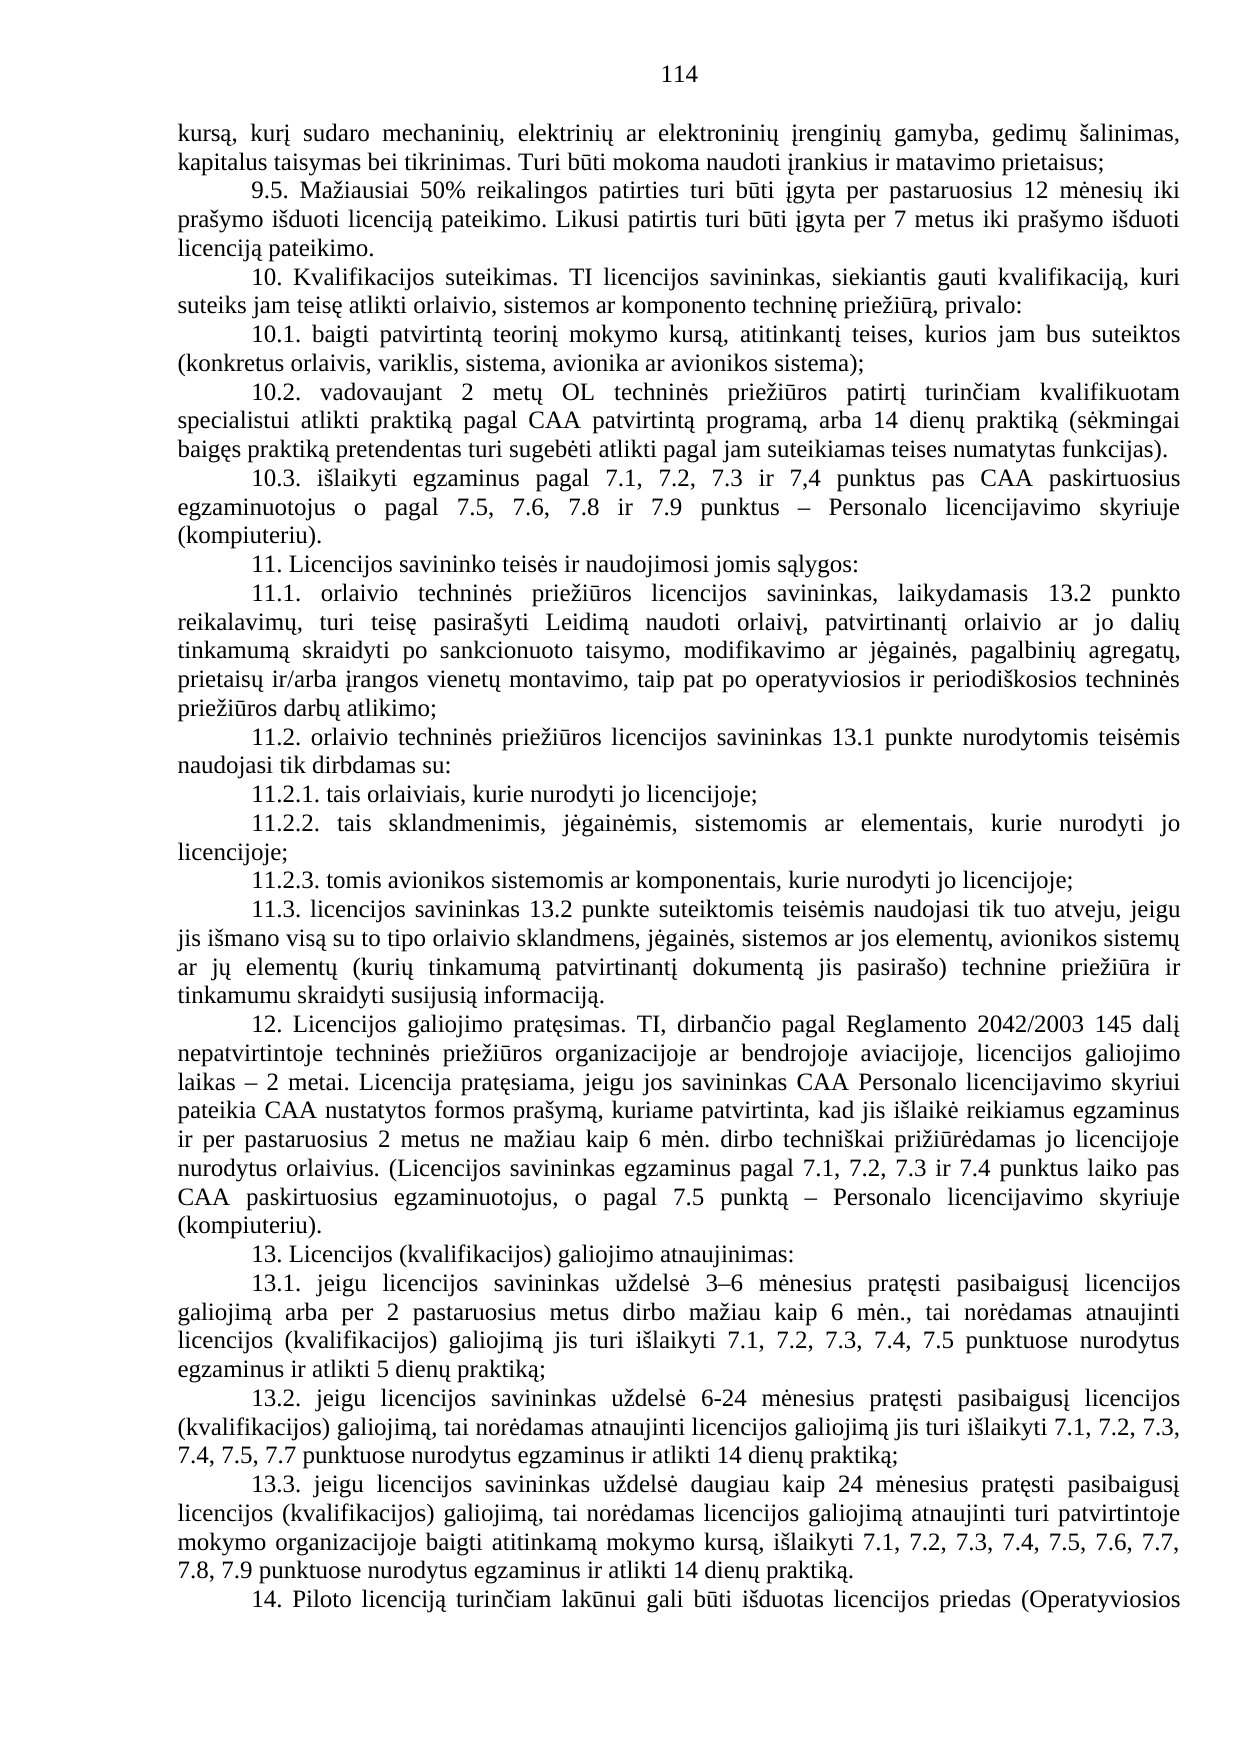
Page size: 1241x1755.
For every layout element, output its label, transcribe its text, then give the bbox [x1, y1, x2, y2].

text 10.1. baigti patvirtintą teorinį mokymo kursą, atitinkantį teises, kurios jam bus suteiktos (konkretus orlaivis, variklis, sistema, avionika ar avionikos sistema); [177, 319, 1181, 377]
text 11.2.3. tomis avionikos sistemomis ar komponentais, kurie nurodyti jo licencijoje; [177, 866, 1181, 894]
text kursą, kurį sudaro mechaninių, elektrinių ar elektroninių įrenginių gamyba, gedimų šalinimas, kapitalus taisymas bei tikrinimas. Turi būti mokoma naudoti įrankius ir matavimo prietaisus; [177, 118, 1181, 176]
text 11.2. orlaivio techninės priežiūros licencijos savininkas 13.1 punkte nurodytomis teisėmis naudojasi tik dirbdamas su: [177, 722, 1181, 779]
text 11.3. licencijos savininkas 13.2 punkte suteiktomis teisėmis naudojasi tik tuo atveju, jeigu jis išmano visą su to tipo orlaivio sklandmens, jėgainės, sistemos ar jos elementų, avionikos sistemų ar jų elementų (kurių tinkamumą patvirtinantį dokumentą jis pasirašo) technine priežiūra ir tinkamumu skraidyti susijusią informaciją. [177, 894, 1181, 1009]
text 10. Kvalifikacijos suteikimas. TI licencijos savininkas, siekiantis gauti kvalifikaciją, kuri suteiks jam teisę atlikti orlaivio, sistemos ar komponento techninę priežiūrą, privalo: [177, 262, 1181, 319]
text 12. Licencijos galiojimo pratęsimas. TI, dirbančio pagal Reglamento 2042/2003 145 dalį nepatvirtintoje techninės priežiūros organizacijoje ar bendrojoje aviacijoje, licencijos galiojimo laikas – 2 metai. Licencija pratęsiama, jeigu jos savininkas CAA Personalo licencijavimo skyriui pateikia CAA nustatytos formos prašymą, kuriame patvirtinta, kad jis išlaikė reikiamus egzaminus ir per pastaruosius 2 metus ne mažiau kaip 6 mėn. dirbo techniškai prižiūrėdamas jo licencijoje nurodytus orlaivius. (Licencijos savininkas egzaminus pagal 7.1, 7.2, 7.3 ir 7.4 punktus laiko pas CAA paskirtuosius egzaminuotojus, o pagal 7.5 punktą – Personalo licencijavimo skyriuje (kompiuteriu). [177, 1009, 1181, 1239]
text 11.2.2. tais sklandmenimis, jėgainėmis, sistemomis ar elementais, kurie nurodyti jo licencijoje; [177, 808, 1181, 866]
text 13.2. jeigu licencijos savininkas uždelsė 6-24 mėnesius pratęsti pasibaigusį licencijos (kvalifikacijos) galiojimą, tai norėdamas atnaujinti licencijos galiojimą jis turi išlaikyti 7.1, 7.2, 7.3, 7.4, 7.5, 7.7 punktuose nurodytus egzaminus ir atlikti 14 dienų praktiką; [177, 1383, 1181, 1469]
text 13.1. jeigu licencijos savininkas uždelsė 3–6 mėnesius pratęsti pasibaigusį licencijos galiojimą arba per 2 pastaruosius metus dirbo mažiau kaip 6 mėn., tai norėdamas atnaujinti licencijos (kvalifikacijos) galiojimą jis turi išlaikyti 7.1, 7.2, 7.3, 7.4, 7.5 punktuose nurodytus egzaminus ir atlikti 5 dienų praktiką; [177, 1268, 1181, 1383]
text 11.1. orlaivio techninės priežiūros licencijos savininkas, laikydamasis 13.2 punkto reikalavimų, turi teisę pasirašyti Leidimą naudoti orlaivį, patvirtinantį orlaivio ar jo dalių tinkamumą skraidyti po sankcionuoto taisymo, modifikavimo ar jėgainės, pagalbinių agregatų, prietaisų ir/arba įrangos vienetų montavimo, taip pat po operatyviosios ir periodiškosios techninės priežiūros darbų atlikimo; [177, 578, 1181, 722]
text 11.2.1. tais orlaiviais, kurie nurodyti jo licencijoje; [177, 779, 1181, 808]
text 13.3. jeigu licencijos savininkas uždelsė daugiau kaip 24 mėnesius pratęsti pasibaigusį licencijos (kvalifikacijos) galiojimą, tai norėdamas licencijos galiojimą atnaujinti turi patvirtintoje mokymo organizacijoje baigti atitinkamą mokymo kursą, išlaikyti 7.1, 7.2, 7.3, 7.4, 7.5, 7.6, 7.7, 7.8, 7.9 punktuose nurodytus egzaminus ir atlikti 14 dienų praktiką. [177, 1469, 1181, 1584]
text 9.5. Mažiausiai 50% reikalingos patirties turi būti įgyta per pastaruosius 12 mėnesių iki prašymo išduoti licenciją pateikimo. Likusi patirtis turi būti įgyta per 7 metus iki prašymo išduoti licenciją pateikimo. [177, 176, 1181, 262]
text 13. Licencijos (kvalifikacijos) galiojimo atnaujinimas: [177, 1239, 1181, 1268]
text 14. Piloto licenciją turinčiam lakūnui gali būti išduotas licencijos priedas (Operatyviosios [177, 1584, 1181, 1613]
text 10.2. vadovaujant 2 metų OL techninės priežiūros patirtį turinčiam kvalifikuotam specialistui atlikti praktiką pagal CAA patvirtintą programą, arba 14 dienų praktiką (sėkmingai baigęs praktiką pretendentas turi sugebėti atlikti pagal jam suteikiamas teises numatytas funkcijas). [177, 377, 1181, 463]
text 10.3. išlaikyti egzaminus pagal 7.1, 7.2, 7.3 ir 7,4 punktus pas CAA paskirtuosius egzaminuotojus o pagal 7.5, 7.6, 7.8 ir 7.9 punktus – Personalo licencijavimo skyriuje (kompiuteriu). [177, 463, 1181, 549]
text 11. Licencijos savininko teisės ir naudojimosi jomis sąlygos: [177, 549, 1181, 578]
